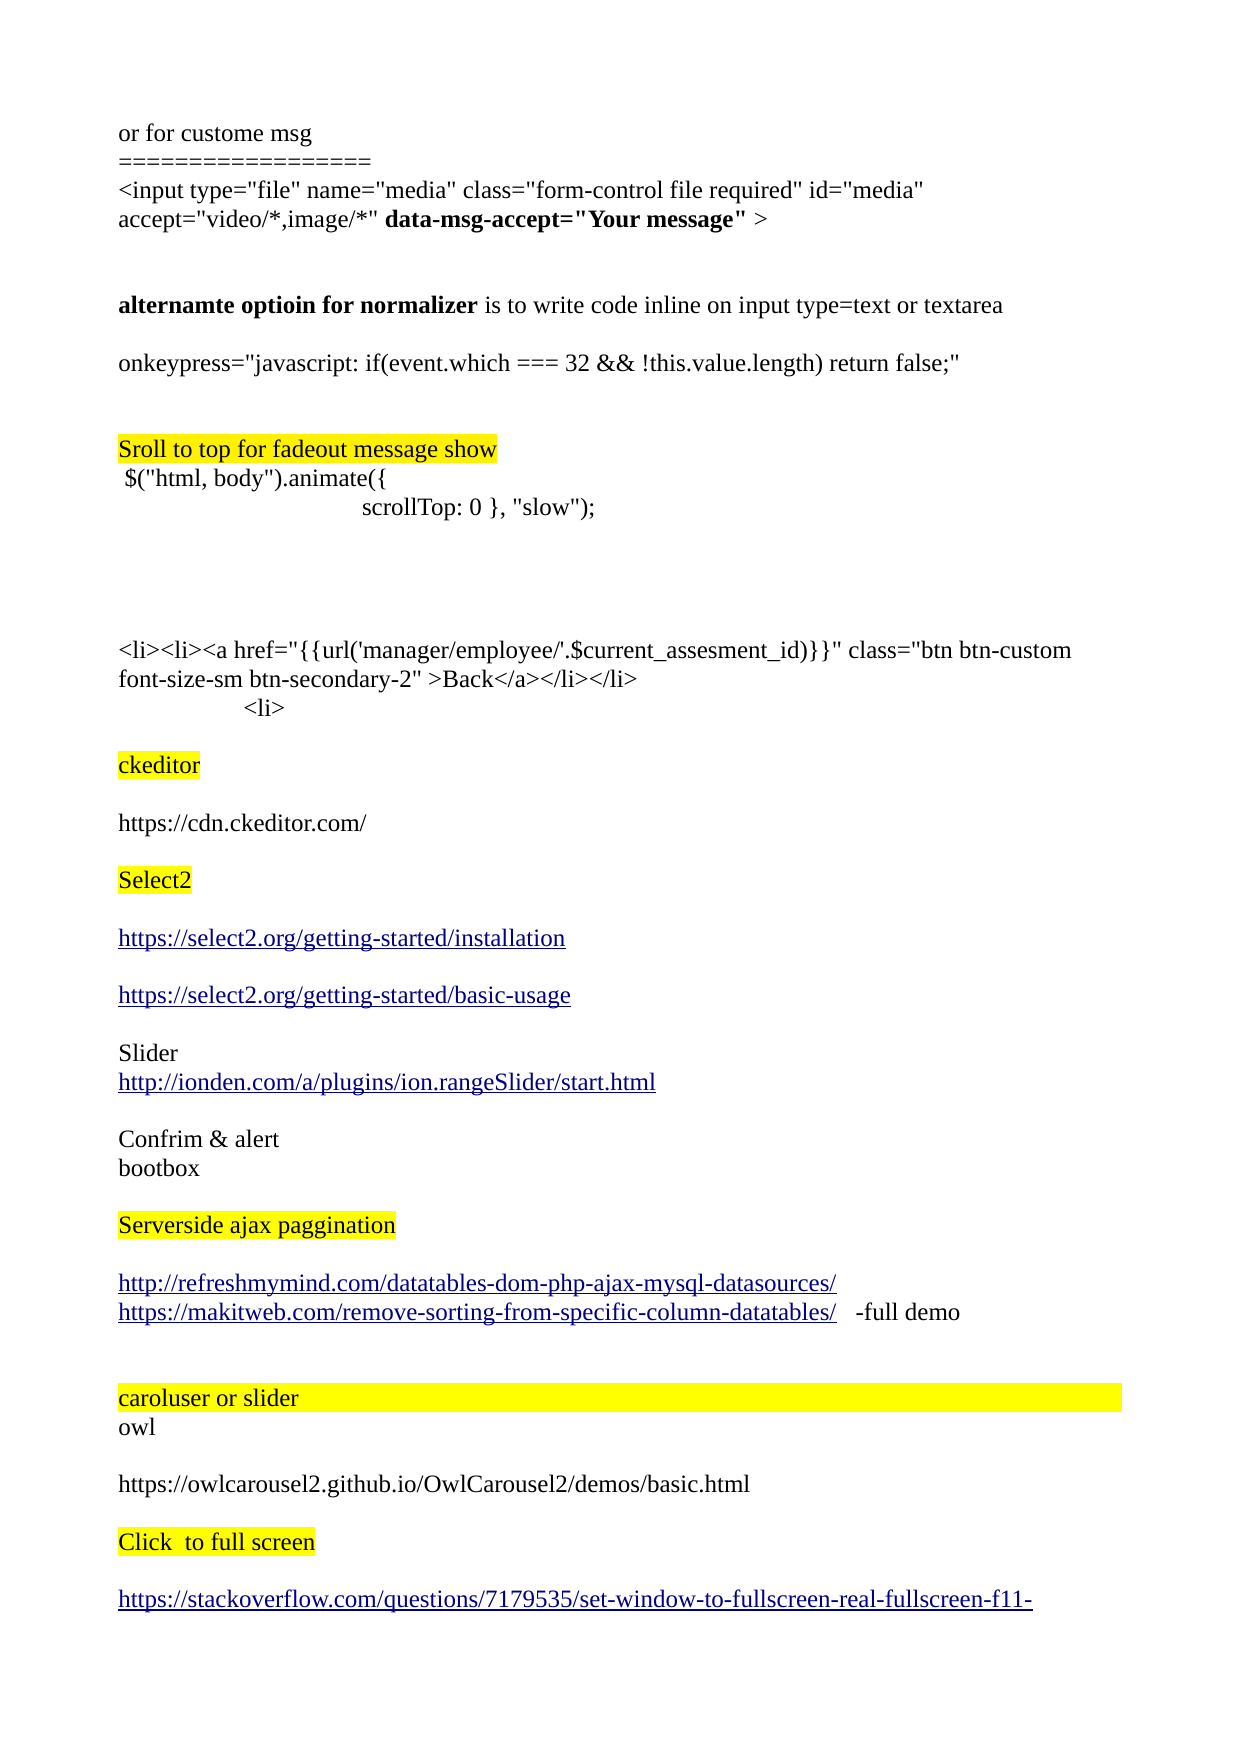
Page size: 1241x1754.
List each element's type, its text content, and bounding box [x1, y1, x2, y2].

text http://ionden.com/a/plugins/ion.rangeSlider/start.html [118, 1067, 1122, 1096]
text <li><li><a href="{{url('manager/employee/'.$current_assesment_id)}}" class="btn btn-custom font-size-sm btn-secondary-2" >Back</a></li></li> [118, 636, 1122, 693]
text Confrim & alert [118, 1124, 1122, 1153]
text <input type="file" name="media" class="form-control file required" id="media" accept="video/*,image/*" data-msg-accept="Your message" > [118, 176, 1122, 233]
text https://owlcarousel2.github.io/OwlCarousel2/demos/basic.html [118, 1469, 1122, 1498]
text alternamte optioin for normalizer is to write code inline on input type=text or textarea [118, 291, 1122, 319]
text Click to full screen [118, 1527, 1122, 1556]
text $("html, body").animate({ [118, 463, 1122, 492]
text <li> [118, 693, 1122, 722]
text or for custome msg [118, 118, 1122, 147]
text https://select2.org/getting-started/basic-usage [118, 981, 1122, 1009]
text https://stackoverflow.com/questions/7179535/set-window-to-fullscreen-real-fullscreen-f11- [118, 1584, 1122, 1613]
text https://cdn.ckeditor.com/ [118, 808, 1122, 837]
text Select2 [118, 866, 1122, 894]
text Sroll to top for fadeout message show [118, 434, 1122, 463]
text caroluser or slider [118, 1383, 1122, 1412]
text https://select2.org/getting-started/installation [118, 923, 1122, 952]
text owl [118, 1412, 1122, 1441]
text ckeditor [118, 751, 1122, 779]
text Slider [118, 1038, 1122, 1067]
text bootbox [118, 1153, 1122, 1182]
text onkeypress="javascript: if(event.which === 32 && !this.value.length) return false;" [118, 348, 1122, 377]
text scrollTop: 0 }, "slow"); [118, 492, 1122, 521]
text Serverside ajax paggination http://refreshmymind.com/datatables-dom-php-ajax-mysql-datasources/ [118, 1211, 1122, 1297]
text https://makitweb.com/remove-sorting-from-specific-column-datatables/ -full demo [118, 1297, 1122, 1326]
text ================== [118, 147, 1122, 176]
